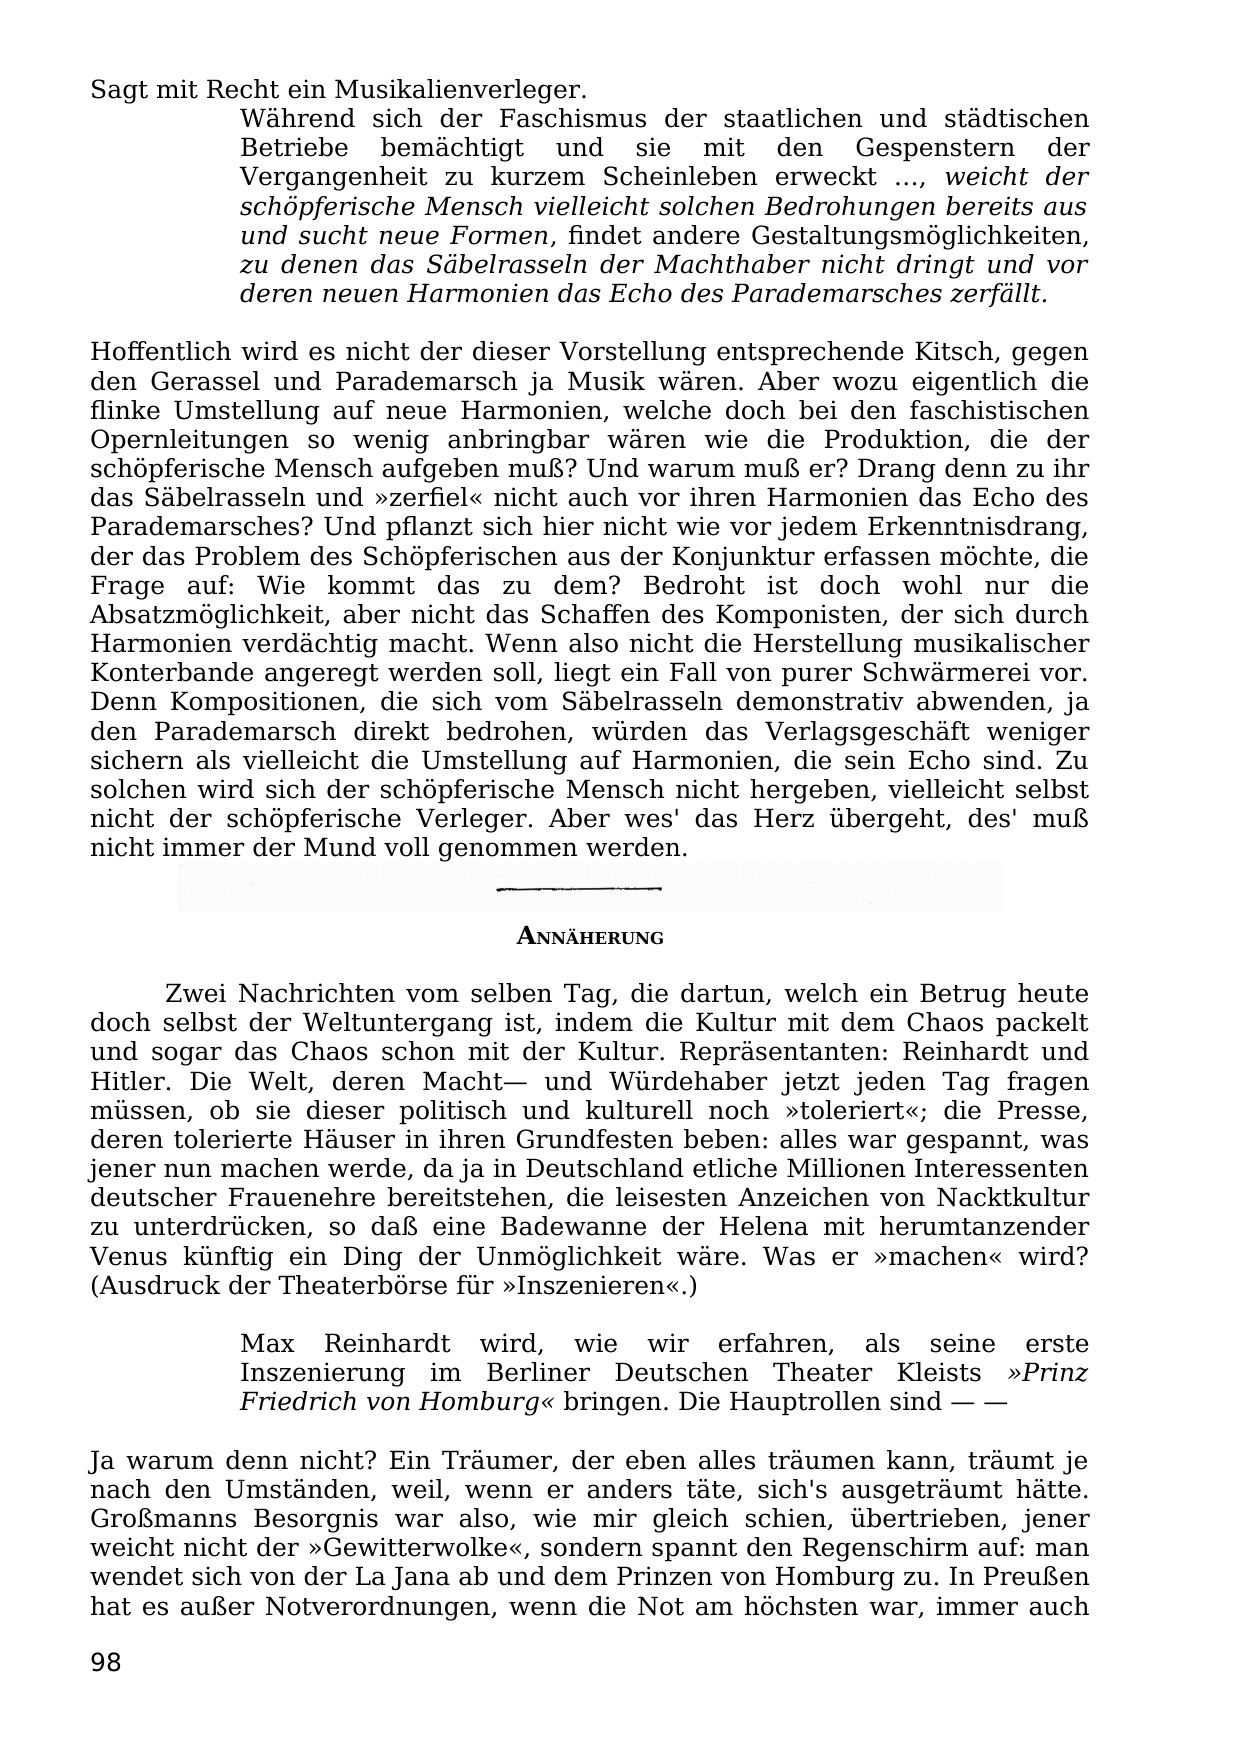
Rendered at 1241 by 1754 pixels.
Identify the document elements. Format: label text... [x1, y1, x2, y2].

text Zwei Nachrichten vom selben Tag, die dartun, welch ein Betrug heute doch selbst der Weltuntergang ist, indem die Kultur mit dem Chaos packelt und sogar das Chaos schon mit der Kultur. Repräsentanten: Reinhardt und Hitler. Die Welt, deren Macht— und Würdehaber jetzt jeden Tag fragen müssen, ob sie dieser politisch und kulturell noch »toleriert«; die Presse, deren tolerierte Häuser in ihren Grundfesten beben: alles war gespannt, was jener nun machen werde, da ja in Deutschland etliche Millionen Interessenten deutscher Frauenehre bereitstehen, die leisesten Anzeichen von Nacktkultur zu unterdrücken, so daß eine Badewanne der Helena mit herumtanzender Venus künftig ein Ding der Unmöglichkeit wäre. Was er »machen« wird? (Ausdruck der Theaterbörse für »Inszenieren«.) [90, 979, 1091, 1300]
text Sagt mit Recht ein Musikalienverleger. [90, 75, 1091, 104]
text Annäherung [90, 862, 1091, 950]
text Ja warum denn nicht? Ein Träumer, der eben alles träumen kann, träumt je nach den Umständen, weil, wenn er anders täte, sich's ausgeträumt hätte. Großmanns Besorgnis war also, wie mir gleich schien, übertrieben, jener weicht nicht der »Gewitterwolke«, sondern spannt den Regenschirm auf: man wendet sich von der La Jana ab und dem Prinzen von Homburg zu. In Preußen hat es außer Notverordnungen, wenn die Not am höchsten war, immer auch [90, 1446, 1091, 1621]
text Max Reinhardt wird, wie wir erfahren, als seine erste Inszenierung im Berliner Deutschen Theater Kleists »Prinz Friedrich von Homburg« bringen. Die Hauptrollen sind — — [240, 1329, 1091, 1417]
text Hoffentlich wird es nicht der dieser Vorstellung entsprechende Kitsch, gegen den Gerassel und Parademarsch ja Musik wären. Aber wozu eigentlich die flinke Umstellung auf neue Harmonien, welche doch bei den faschistischen Opernleitungen so wenig anbringbar wären wie die Produktion, die der schöpferische Mensch aufgeben muß? Und warum muß er? Drang denn zu ihr das Säbelrasseln und »zerfiel« nicht auch vor ihren Harmonien das Echo des Parademarsches? Und pflanzt sich hier nicht wie vor jedem Erkenntnisdrang, der das Problem des Schöpferischen aus der Konjunktur erfassen möchte, die Frage auf: Wie kommt das zu dem? Bedroht ist doch wohl nur die Absatzmöglichkeit, aber nicht das Schaffen des Komponisten, der sich durch Harmonien verdächtig macht. Wenn also nicht die Herstellung musikalischer Konterbande angeregt werden soll, liegt ein Fall von purer Schwärmerei vor. Denn Kompositionen, die sich vom Säbelrasseln demonstrativ abwenden, ja den Parademarsch direkt bedrohen, würden das Verlagsgeschäft weniger sichern als vielleicht die Umstellung auf Harmonien, die sein Echo sind. Zu solchen wird sich der schöpferische Mensch nicht hergeben, vielleicht selbst nicht der schöpferische Verleger. Aber wes' das Herz übergeht, des' muß nicht immer der Mund voll genommen werden. [90, 337, 1091, 862]
text Während sich der Faschismus der staatlichen und städtischen Betriebe bemächtigt und sie mit den Gespenstern der Vergangenheit zu kurzem Scheinleben erweckt …, weicht der schöpferische Mensch vielleicht solchen Bedrohungen bereits aus und sucht neue Formen, findet andere Gestaltungsmöglichkeiten, zu denen das Säbelrasseln der Machthaber nicht dringt und vor deren neuen Harmonien das Echo des Parademarsches zerfällt. [240, 104, 1091, 308]
picture [177, 862, 1003, 913]
